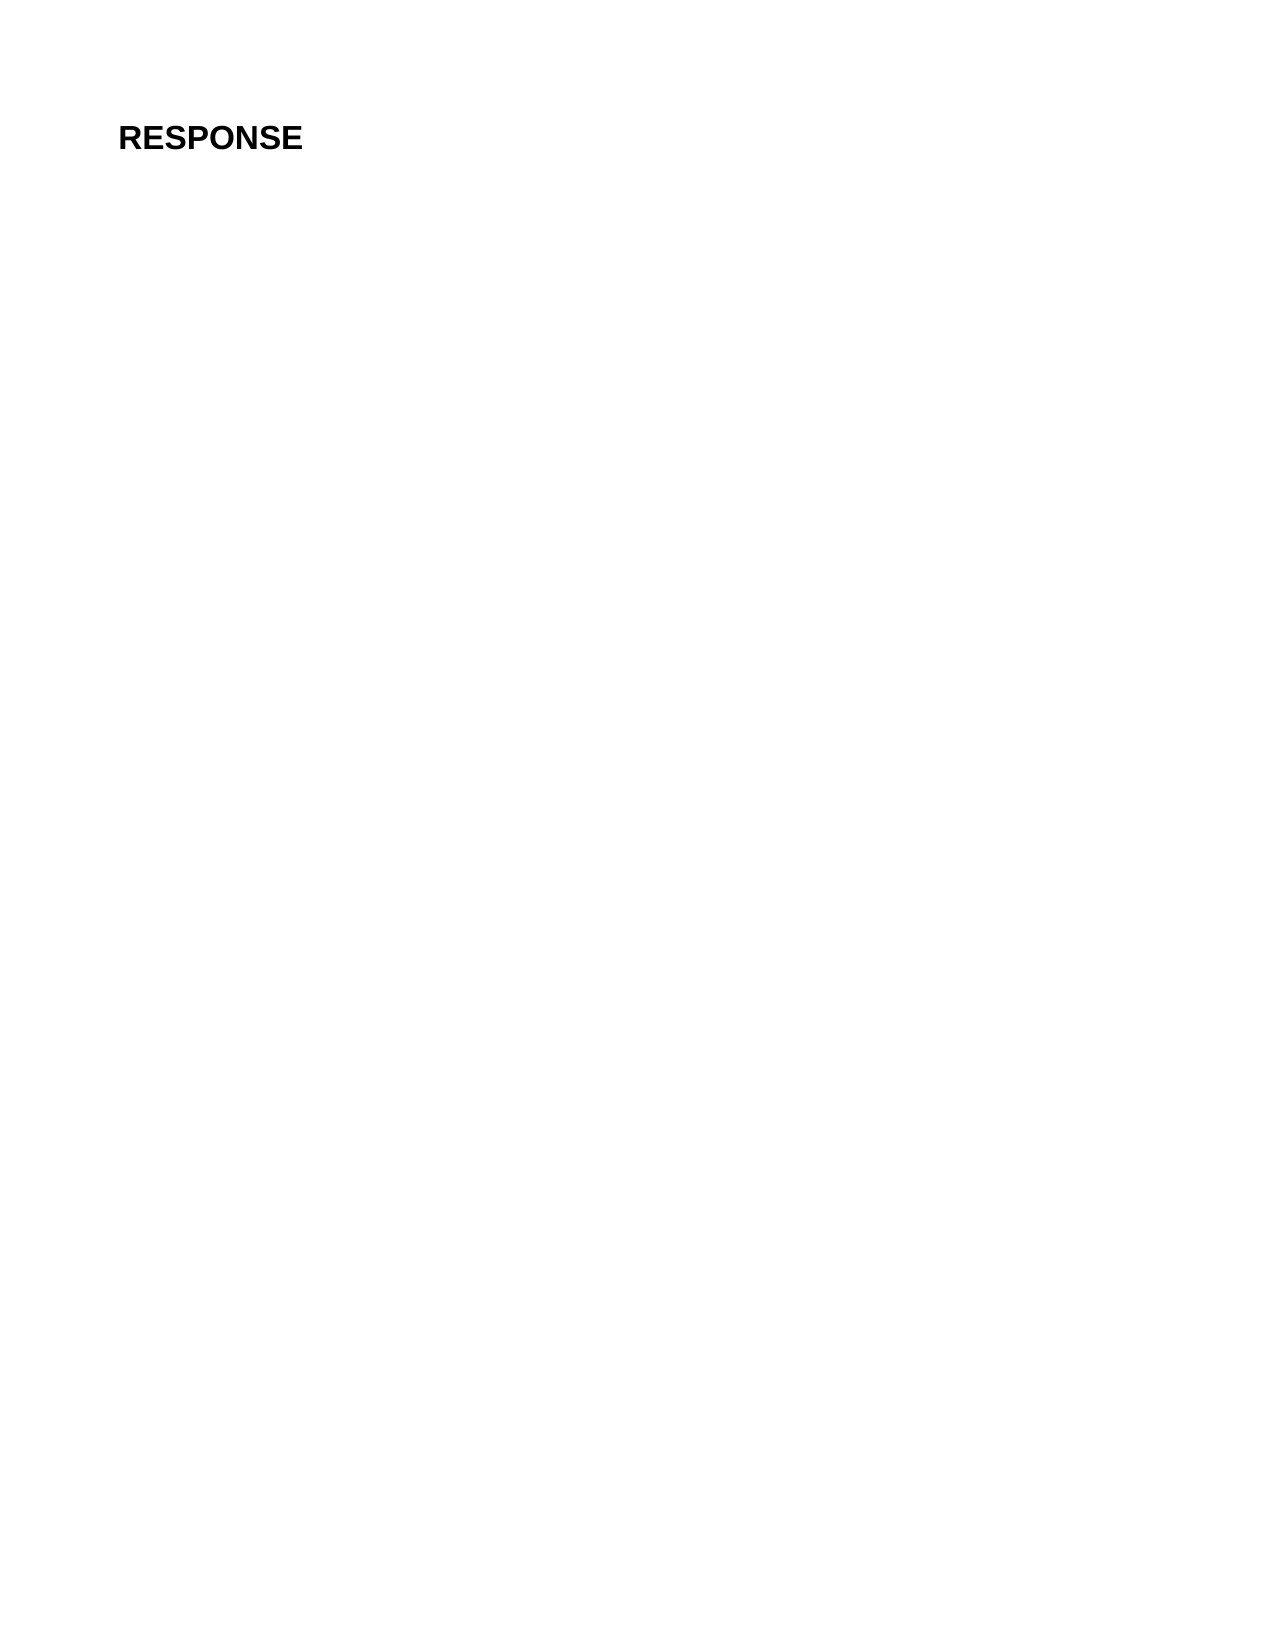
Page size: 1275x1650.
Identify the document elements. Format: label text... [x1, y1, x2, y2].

subtitle RESPONSE [118, 118, 1157, 157]
